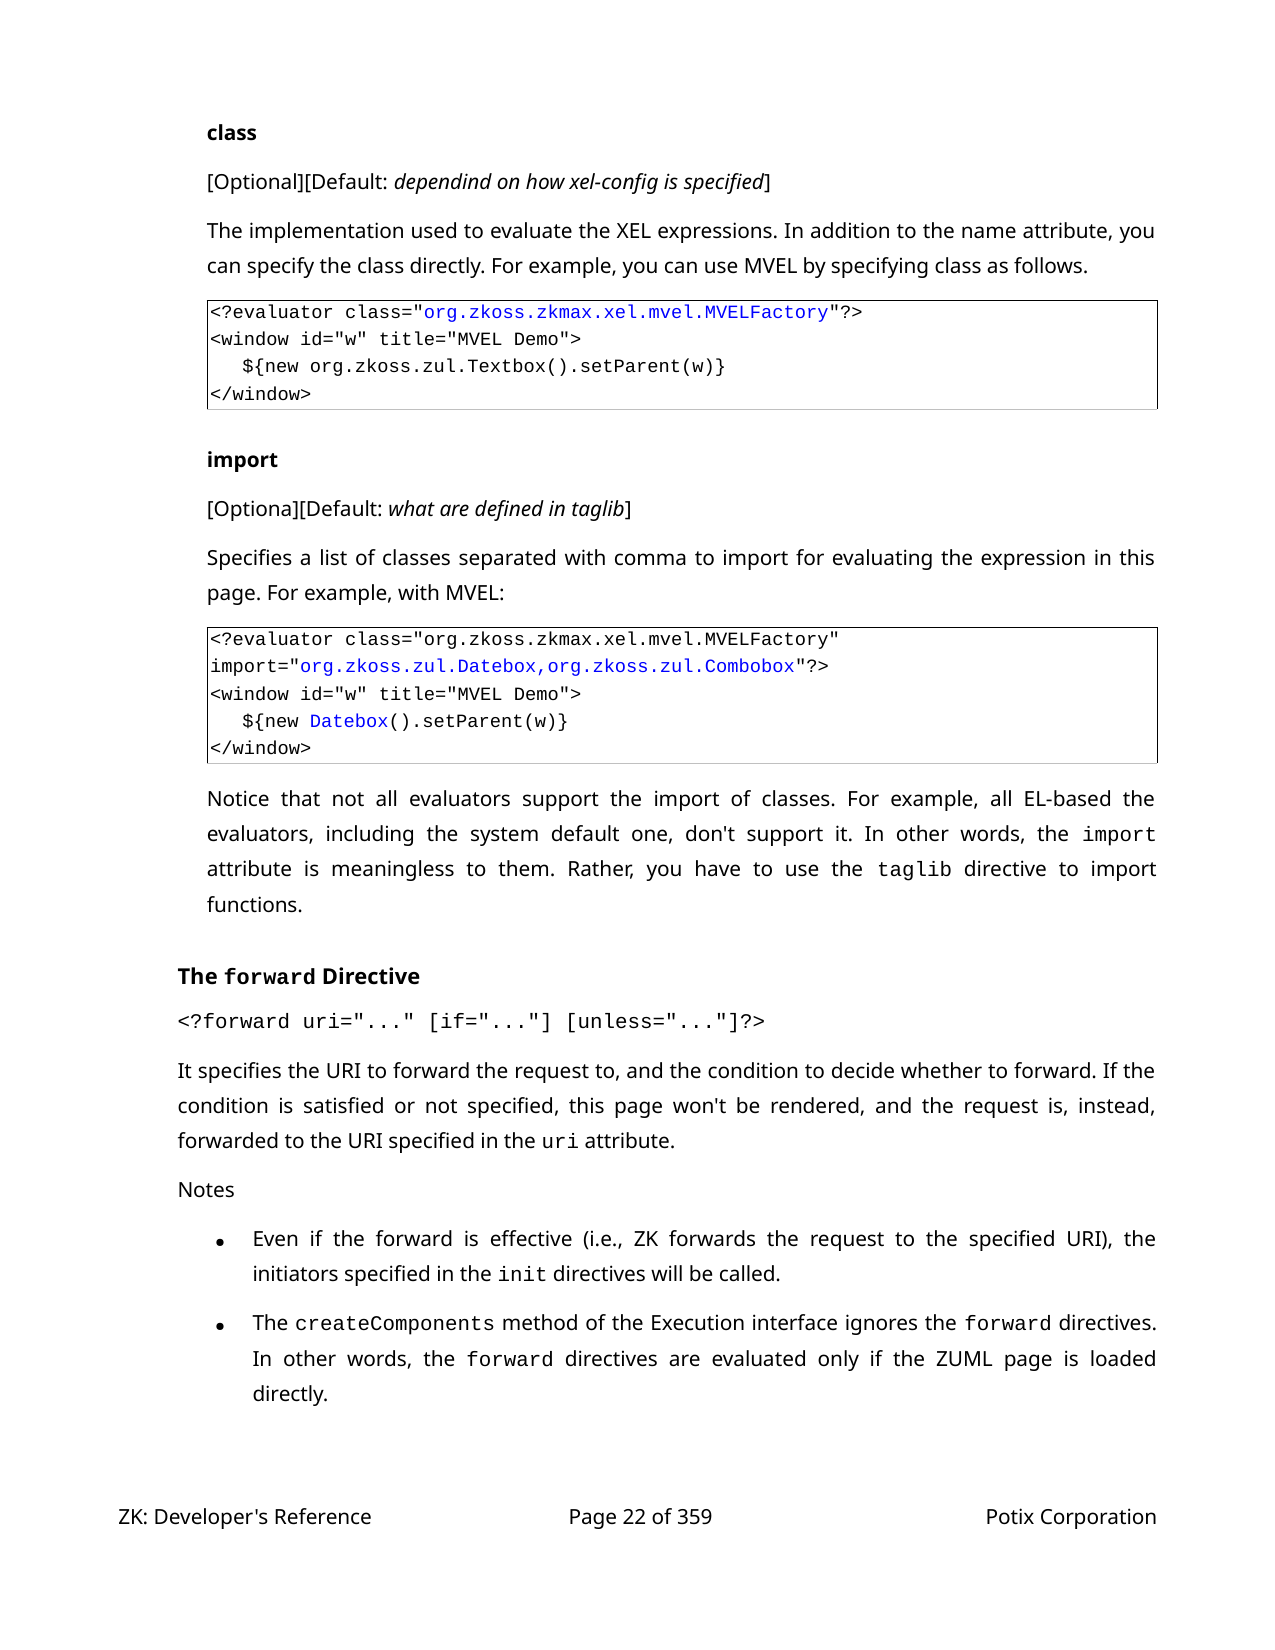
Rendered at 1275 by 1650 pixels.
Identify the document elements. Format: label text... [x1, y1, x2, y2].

text <?evaluator class="org.zkoss.zkmax.xel.mvel.MVELFactory" [208, 628, 1157, 651]
text The implementation used to evaluate the XEL expressions. In addition to the name attribute, you can specify the class directly. For example, you can use MVEL by specifying class as follows. [207, 216, 1157, 279]
text </window> [208, 736, 1157, 763]
text <window id="w" title="MVEL Demo"> [208, 327, 1157, 351]
text Notes [177, 1175, 1157, 1203]
text <?forward uri="..." [if="..."] [unless="..."]?> [177, 1012, 1157, 1035]
text ${new org.zkoss.zul.Textbox().setParent(w)} [208, 354, 1157, 378]
list The createComponents method of the Execution interface ignores the forward directives. In other words, the forward directives are evaluated only if the ZUML page is loaded directly. [215, 1308, 1157, 1408]
text Notice that not all evaluators support the import of classes. For example, all EL-based the evaluators, including the system default one, don't support it. In other words, the import attribute is meaningless to them. Rather, you have to use the taglib directive to import functions. [207, 784, 1157, 918]
text It specifies the URI to forward the request to, and the condition to decide whether to forward. If the condition is satisfied or not specified, this page won't be rendered, and the request is, instead, forwarded to the URI specified in the uri attribute. [177, 1056, 1157, 1155]
subtitle class [207, 118, 1157, 146]
text <?evaluator class="org.zkoss.zkmax.xel.mvel.MVELFactory"?> [208, 301, 1157, 324]
text </window> [208, 381, 1157, 409]
text import="org.zkoss.zul.Datebox,org.zkoss.zul.Combobox"?> [208, 654, 1157, 679]
text [Optiona][Default: what are defined in taglib] [207, 494, 1157, 522]
text [Optional][Default: dependind on how xel-config is specified] [207, 167, 1157, 195]
subtitle import [207, 445, 1157, 474]
text Specifies a list of classes separated with comma to import for evaluating the expression in this page. For example, with MVEL: [207, 543, 1157, 607]
text ${new Datebox().setParent(w)} [208, 709, 1157, 733]
subtitle The forward Directive [177, 961, 1157, 991]
list Even if the forward is effective (i.e., ZK forwards the request to the specified URI), the initiators specified in the init directives will be called. [215, 1224, 1157, 1288]
text <window id="w" title="MVEL Demo"> [208, 682, 1157, 706]
